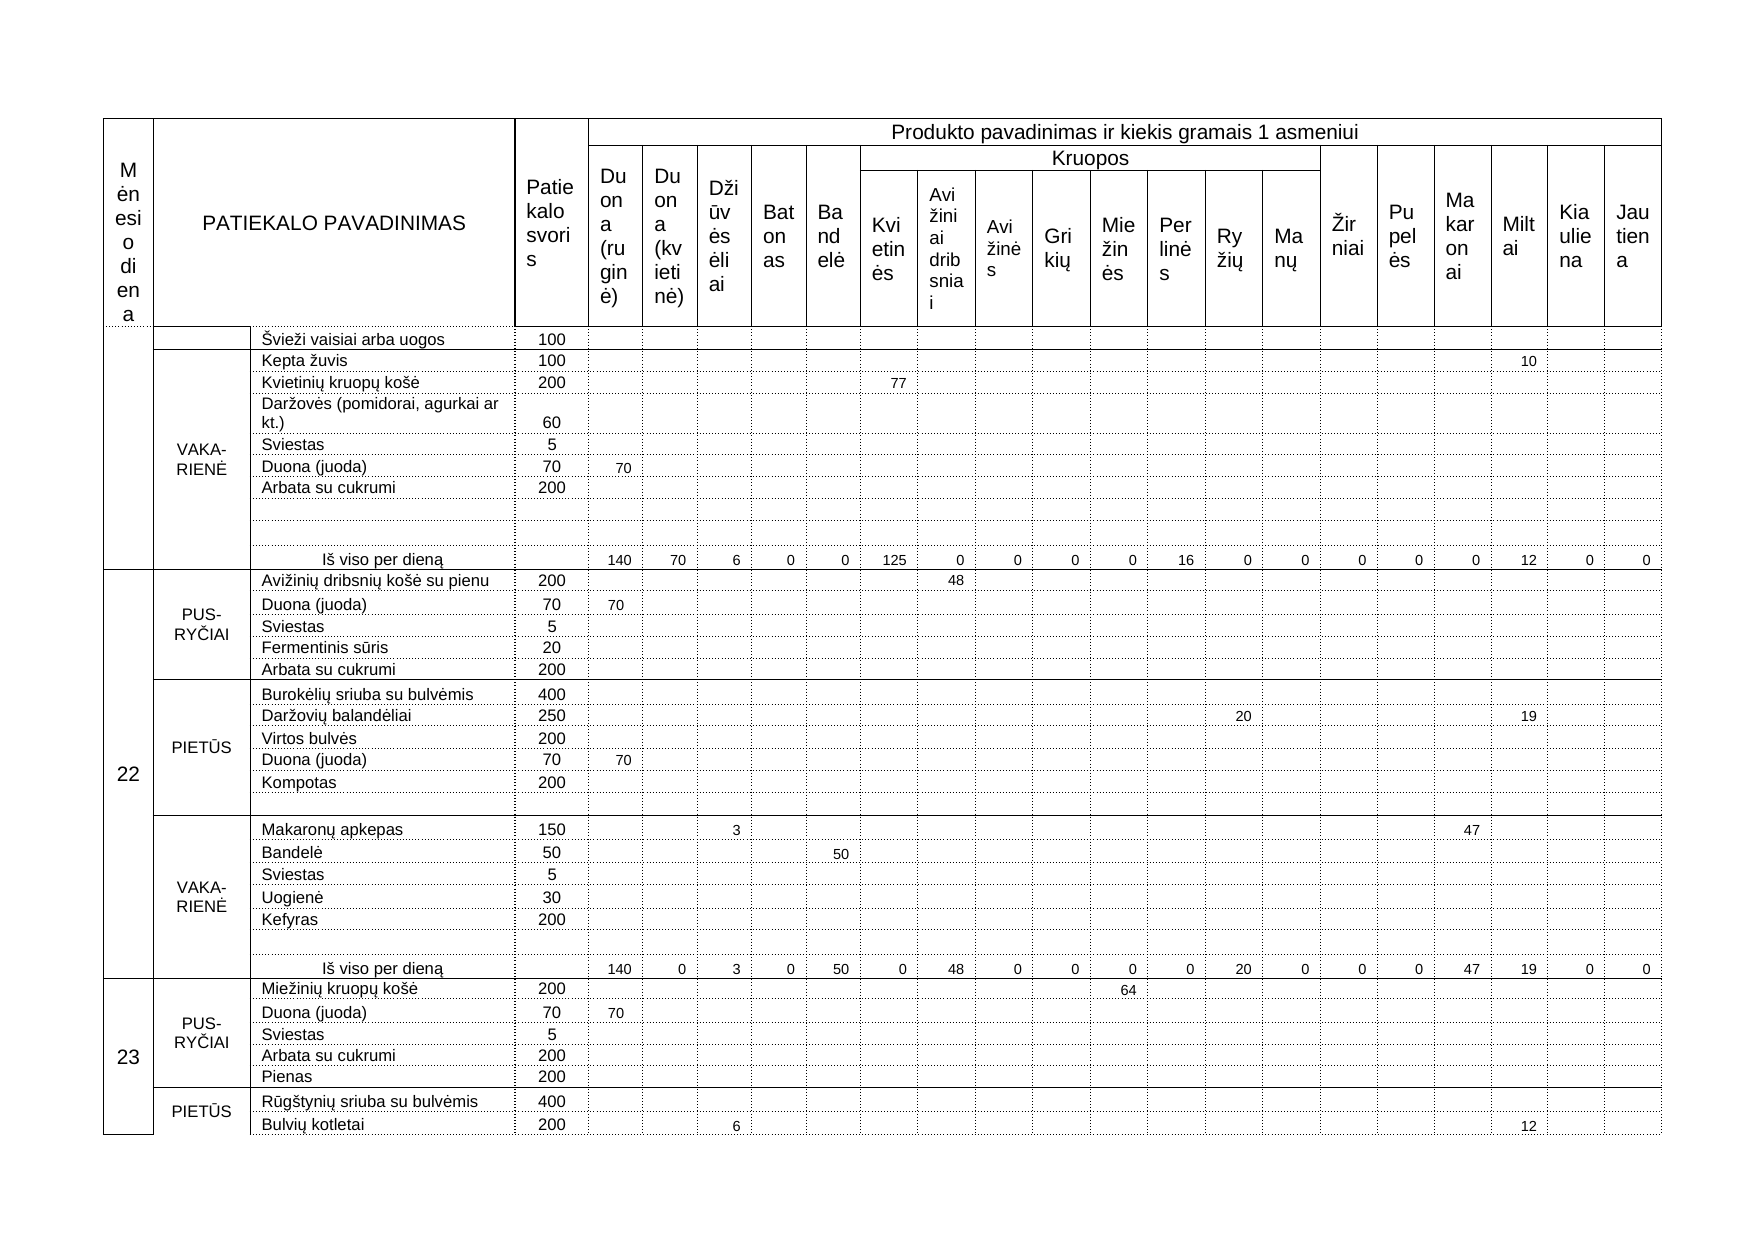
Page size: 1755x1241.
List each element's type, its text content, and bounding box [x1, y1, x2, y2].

table_cell [752, 393, 806, 432]
table_cell [918, 704, 975, 725]
table_cell [643, 1044, 697, 1065]
table_cell [1263, 680, 1320, 704]
table_cell [752, 350, 806, 371]
table_cell [860, 1044, 918, 1065]
table_cell [918, 839, 975, 862]
table_cell [860, 433, 918, 454]
table_cell Avižiniai dribsniai [918, 171, 975, 326]
table_cell [643, 1111, 697, 1134]
table_cell 20 [515, 636, 588, 657]
table_cell Iš viso per dieną [251, 545, 515, 568]
table_cell 0 [1377, 545, 1434, 568]
table_cell [1548, 590, 1605, 614]
table_cell [1548, 520, 1605, 545]
table_cell [1377, 725, 1434, 748]
table_cell [697, 929, 752, 954]
table_cell [1434, 498, 1491, 520]
table_cell [1548, 498, 1605, 520]
table_cell [806, 998, 860, 1022]
table_cell [806, 748, 860, 770]
table_cell [1320, 792, 1377, 815]
table_cell [1605, 839, 1662, 862]
table_cell [1491, 792, 1548, 815]
table_cell [589, 884, 643, 907]
table_cell [1434, 658, 1491, 679]
table_cell [1377, 680, 1434, 704]
table_cell [752, 520, 806, 545]
table_cell [589, 816, 643, 839]
table_cell [1605, 570, 1662, 590]
table_cell [1205, 839, 1263, 862]
table_cell [1320, 1111, 1377, 1134]
table_cell [589, 350, 643, 371]
table_cell [975, 839, 1033, 862]
table_cell [1434, 1111, 1491, 1134]
table_cell [589, 792, 643, 815]
table_cell [643, 862, 697, 884]
table_cell [918, 725, 975, 748]
table_cell [975, 476, 1033, 498]
table_cell 0 [1605, 545, 1662, 568]
table_cell [1320, 327, 1377, 349]
table_cell [1434, 725, 1491, 748]
table_cell [918, 350, 975, 371]
table_cell Makaronai [1435, 146, 1491, 326]
table_cell [860, 862, 918, 884]
table_cell [1377, 1022, 1434, 1043]
table_cell Daržovės (pomidorai, agurkai ar kt.) [251, 393, 515, 432]
table_cell 0 [643, 954, 697, 978]
table_cell [1033, 371, 1090, 393]
table_cell [1263, 1022, 1320, 1043]
table_cell [1205, 792, 1263, 815]
table_cell [697, 520, 752, 545]
table_cell [860, 498, 918, 520]
table_cell Pupelės [1378, 146, 1434, 326]
table_cell [860, 816, 918, 839]
table_cell [515, 498, 588, 520]
table_cell [697, 792, 752, 815]
table_cell 48 [918, 570, 975, 590]
table_cell 0 [752, 545, 806, 568]
table_cell 50 [515, 839, 588, 862]
table_cell [1491, 636, 1548, 657]
table_header Produkto pavadinimas ir kiekis gramais 1 asmeniui [589, 119, 1661, 145]
table_cell [1148, 520, 1205, 545]
table_cell [1263, 590, 1320, 614]
table_cell [251, 498, 515, 520]
table_cell [1205, 1022, 1263, 1043]
table_cell [975, 770, 1033, 792]
table_cell [1605, 1111, 1662, 1134]
table_cell [1377, 433, 1434, 454]
table_cell [251, 929, 515, 954]
table_cell [1320, 1044, 1377, 1065]
table_cell [1205, 1044, 1263, 1065]
table_cell 12 [1491, 545, 1548, 568]
table_cell [806, 770, 860, 792]
table_cell [918, 884, 975, 907]
table_cell [860, 1088, 918, 1111]
table_cell [806, 350, 860, 371]
table_cell Sviestas [251, 862, 515, 884]
table_cell 47 [1434, 954, 1491, 978]
table_cell [1605, 862, 1662, 884]
table_cell [589, 1088, 643, 1111]
table_cell [515, 520, 588, 545]
table_cell [697, 433, 752, 454]
table_cell 0 [1320, 954, 1377, 978]
table_cell Duona (juoda) [251, 748, 515, 770]
table_cell Avižinių dribsnių košė su pienu [251, 570, 515, 590]
table_cell [1090, 1088, 1148, 1111]
table_cell [643, 1022, 697, 1043]
table_cell [1434, 350, 1491, 371]
table_cell [752, 998, 806, 1022]
table_cell [1148, 748, 1205, 770]
table_cell 0 [1263, 545, 1320, 568]
table_cell 0 [1548, 545, 1605, 568]
table_cell VAKA- RIENĖ [154, 350, 250, 568]
table_cell [589, 839, 643, 862]
table_cell [1377, 636, 1434, 657]
table_cell [1148, 908, 1205, 929]
table_cell 200 [515, 725, 588, 748]
table_cell 200 [515, 371, 588, 393]
table_cell [697, 476, 752, 498]
table_cell [975, 570, 1033, 590]
table_cell [860, 590, 918, 614]
table_cell Arbata su cukrumi [251, 1044, 515, 1065]
table_cell [589, 704, 643, 725]
table_cell [1033, 998, 1090, 1022]
table_cell [1033, 908, 1090, 929]
table_cell [1033, 570, 1090, 590]
table_cell 0 [806, 545, 860, 568]
table_cell [918, 1022, 975, 1043]
table_cell [806, 520, 860, 545]
table_cell 16 [1148, 545, 1205, 568]
table_cell Jautiena [1605, 146, 1661, 326]
table_cell 0 [1205, 545, 1263, 568]
table_cell [697, 350, 752, 371]
table_cell [975, 520, 1033, 545]
table_cell Duona (juoda) [251, 998, 515, 1022]
table_cell 150 [515, 816, 588, 839]
table_cell [975, 680, 1033, 704]
table_cell [975, 454, 1033, 476]
table_cell [918, 998, 975, 1022]
table_cell [860, 1111, 918, 1134]
table_cell [697, 570, 752, 590]
table_cell [589, 433, 643, 454]
table_cell [643, 1088, 697, 1111]
table_cell [515, 792, 588, 815]
table_cell Pienas [251, 1065, 515, 1087]
table_cell [1033, 1088, 1090, 1111]
table_cell 50 [806, 954, 860, 978]
table_cell Virtos bulvės [251, 725, 515, 748]
table_cell [589, 476, 643, 498]
table_cell [1263, 350, 1320, 371]
table_cell [975, 816, 1033, 839]
table_cell [1033, 929, 1090, 954]
table_cell [1263, 884, 1320, 907]
table_cell [1033, 590, 1090, 614]
table_cell [1434, 1044, 1491, 1065]
table_cell [1263, 1088, 1320, 1111]
table_cell [1033, 520, 1090, 545]
table_cell [975, 979, 1033, 998]
table_cell [752, 1088, 806, 1111]
table_cell [1205, 498, 1263, 520]
table_cell [806, 433, 860, 454]
table_cell [589, 1044, 643, 1065]
table_cell 200 [515, 770, 588, 792]
table_cell [975, 1111, 1033, 1134]
table_cell [806, 792, 860, 815]
table_cell 0 [975, 954, 1033, 978]
table_cell [752, 748, 806, 770]
table_cell [589, 393, 643, 432]
table_cell 0 [918, 545, 975, 568]
table_cell [1548, 570, 1605, 590]
table_cell [1434, 1088, 1491, 1111]
table_cell [1320, 590, 1377, 614]
table_cell [697, 908, 752, 929]
table_cell 77 [860, 371, 918, 393]
table_cell [1263, 1111, 1320, 1134]
table_cell [1605, 476, 1662, 498]
table_cell [1434, 704, 1491, 725]
table_cell [1377, 998, 1434, 1022]
table_cell [918, 393, 975, 432]
table_cell [1320, 1065, 1377, 1087]
table_cell [1148, 636, 1205, 657]
table_cell [918, 1044, 975, 1065]
table_cell [1148, 929, 1205, 954]
table_cell Švieži vaisiai arba uogos [251, 326, 515, 349]
table_cell Avižinės [976, 171, 1032, 326]
table_cell [752, 476, 806, 498]
table_cell [1548, 327, 1605, 349]
table_cell [806, 327, 860, 349]
table_cell [1548, 770, 1605, 792]
table_cell [975, 998, 1033, 1022]
table_cell 22 [104, 570, 153, 978]
table_cell [1205, 680, 1263, 704]
table_cell [1548, 998, 1605, 1022]
table_cell [860, 929, 918, 954]
table_cell [860, 658, 918, 679]
table_cell [860, 1022, 918, 1043]
table_cell [1491, 590, 1548, 614]
table_cell [1548, 884, 1605, 907]
table_cell [154, 327, 250, 349]
table_cell 125 [860, 545, 918, 568]
table_cell [1377, 929, 1434, 954]
table_cell 47 [1434, 816, 1491, 839]
table_cell [1263, 792, 1320, 815]
table_cell [806, 725, 860, 748]
table_cell [860, 725, 918, 748]
table_cell PIETŪS [154, 680, 250, 815]
table_cell [975, 908, 1033, 929]
table_cell [1491, 839, 1548, 862]
table_cell [1205, 929, 1263, 954]
table_cell [1090, 998, 1148, 1022]
table_cell [1605, 929, 1662, 954]
table_cell [1491, 908, 1548, 929]
table_cell [1148, 725, 1205, 748]
table_cell [918, 454, 975, 476]
table_cell [1548, 1022, 1605, 1043]
table_cell [1320, 371, 1377, 393]
table_cell [1377, 476, 1434, 498]
table_cell [752, 1111, 806, 1134]
table_cell [752, 498, 806, 520]
table_cell [1205, 476, 1263, 498]
table_cell [589, 520, 643, 545]
table_cell 64 [1090, 979, 1148, 998]
table_cell 200 [515, 476, 588, 498]
table_cell [1434, 327, 1491, 349]
table_cell [806, 704, 860, 725]
table_cell [697, 704, 752, 725]
table_cell [860, 350, 918, 371]
table_cell [643, 748, 697, 770]
table_cell [1033, 725, 1090, 748]
table_cell [860, 476, 918, 498]
table_cell [1033, 498, 1090, 520]
table_cell Miežinių kruopų košė [251, 979, 515, 998]
table_cell [697, 1044, 752, 1065]
table_cell [1377, 350, 1434, 371]
table_cell [860, 570, 918, 590]
table_cell [589, 636, 643, 657]
table_cell [1434, 476, 1491, 498]
table_cell [860, 393, 918, 432]
table_cell 70 [515, 748, 588, 770]
table_cell [1033, 393, 1090, 432]
table_cell 200 [515, 570, 588, 590]
table_cell [1263, 979, 1320, 998]
table_cell [1605, 704, 1662, 725]
table_cell [1377, 570, 1434, 590]
table_cell [1491, 371, 1548, 393]
table_cell [1548, 454, 1605, 476]
table_cell [589, 498, 643, 520]
table_cell [1377, 792, 1434, 815]
table_cell [697, 979, 752, 998]
table_cell [1377, 520, 1434, 545]
table_cell [643, 979, 697, 998]
table_cell [1605, 371, 1662, 393]
table_cell [1377, 748, 1434, 770]
table_cell [1263, 1044, 1320, 1065]
table_cell 100 [515, 327, 588, 349]
table_cell [1033, 636, 1090, 657]
table_cell [1090, 704, 1148, 725]
table_cell [1090, 614, 1148, 636]
table_cell [860, 908, 918, 929]
table_cell [1263, 998, 1320, 1022]
table_cell [860, 792, 918, 815]
table_cell [1033, 454, 1090, 476]
table_cell Arbata su cukrumi [251, 476, 515, 498]
table_cell [1320, 908, 1377, 929]
table_cell [1263, 748, 1320, 770]
table_cell [1320, 350, 1377, 371]
table_cell [1090, 570, 1148, 590]
table_cell [1491, 680, 1548, 704]
table_cell 50 [806, 839, 860, 862]
table_cell [1205, 570, 1263, 590]
table_cell [589, 929, 643, 954]
table_cell [1148, 1044, 1205, 1065]
table_cell [1548, 725, 1605, 748]
table_cell [1205, 1088, 1263, 1111]
table_cell [1548, 371, 1605, 393]
table_cell [1320, 884, 1377, 907]
table_cell [1605, 1022, 1662, 1043]
table_cell [860, 327, 918, 349]
table_cell [1148, 614, 1205, 636]
table_cell [697, 884, 752, 907]
table_cell [1491, 570, 1548, 590]
table_cell [1033, 979, 1090, 998]
table_cell 60 [515, 393, 588, 432]
table_cell 0 [1434, 545, 1491, 568]
table_cell 140 [589, 545, 643, 568]
table_cell [975, 327, 1033, 349]
table_cell [1491, 614, 1548, 636]
table_cell [1263, 658, 1320, 679]
table_cell Makaronų apkepas [251, 816, 515, 839]
table_cell [860, 979, 918, 998]
table_cell [1263, 636, 1320, 657]
table_cell [1491, 884, 1548, 907]
table_cell 0 [1148, 954, 1205, 978]
table_cell [860, 680, 918, 704]
table_cell [697, 998, 752, 1022]
table_cell [806, 908, 860, 929]
table_cell [697, 1065, 752, 1087]
table_cell 19 [1491, 954, 1548, 978]
table_cell [1434, 839, 1491, 862]
table_cell [1263, 816, 1320, 839]
table_cell [752, 636, 806, 657]
table_cell [1548, 862, 1605, 884]
table_cell [1377, 770, 1434, 792]
table_cell [1205, 371, 1263, 393]
table_cell [697, 748, 752, 770]
table_cell [643, 433, 697, 454]
table_cell Rūgštynių sriuba su bulvėmis [251, 1088, 515, 1111]
table_cell [697, 393, 752, 432]
table_cell 0 [752, 954, 806, 978]
table_cell [1263, 520, 1320, 545]
table_cell [1548, 636, 1605, 657]
table_cell [643, 498, 697, 520]
table_cell [752, 792, 806, 815]
table_cell [1320, 498, 1377, 520]
table_cell [1605, 816, 1662, 839]
table_cell Kvietinės [861, 171, 917, 326]
table_cell 200 [515, 1044, 588, 1065]
table_cell [1205, 998, 1263, 1022]
table_cell [1605, 1065, 1662, 1087]
table_cell [752, 979, 806, 998]
table_cell 200 [515, 1111, 588, 1134]
table_cell [643, 476, 697, 498]
table_cell [1605, 590, 1662, 614]
table_cell [918, 658, 975, 679]
table_cell Iš viso per dieną [251, 954, 515, 978]
table_cell [1434, 636, 1491, 657]
table_cell [1548, 393, 1605, 432]
table_cell [975, 350, 1033, 371]
table_cell [589, 1022, 643, 1043]
table_cell [697, 658, 752, 679]
table_cell [1148, 816, 1205, 839]
table_cell 23 [104, 979, 153, 1134]
table_cell [975, 393, 1033, 432]
table_cell [1491, 979, 1548, 998]
table_cell [918, 770, 975, 792]
table_cell [1263, 725, 1320, 748]
table_cell [1263, 614, 1320, 636]
table_cell [1148, 839, 1205, 862]
table_cell [1205, 908, 1263, 929]
table_cell [1434, 1022, 1491, 1043]
table_cell [1320, 433, 1377, 454]
table_cell [806, 371, 860, 393]
table_cell [1205, 748, 1263, 770]
table_cell [1148, 1088, 1205, 1111]
table_cell [1377, 704, 1434, 725]
table_cell 140 [589, 954, 643, 978]
table_cell [1320, 839, 1377, 862]
table_cell [1263, 498, 1320, 520]
table_cell [643, 1065, 697, 1087]
table_cell [1205, 454, 1263, 476]
table_cell [1605, 748, 1662, 770]
table_cell [1148, 327, 1205, 349]
table_cell [1148, 393, 1205, 432]
table_cell [697, 614, 752, 636]
table_cell [1434, 1065, 1491, 1087]
table_cell 6 [697, 1111, 752, 1134]
table_cell Duona (juoda) [251, 454, 515, 476]
table_cell 12 [1491, 1111, 1548, 1134]
table_cell Fermentinis sūris [251, 636, 515, 657]
table_cell [1033, 704, 1090, 725]
table_cell [1205, 327, 1263, 349]
table_cell [1148, 884, 1205, 907]
table_cell [643, 371, 697, 393]
table_cell [1548, 748, 1605, 770]
table_cell [1491, 1044, 1548, 1065]
table_cell [1605, 498, 1662, 520]
table_cell [1033, 433, 1090, 454]
table_cell Kruopos [861, 146, 1320, 170]
table_cell [860, 520, 918, 545]
table_cell 70 [643, 545, 697, 568]
table_cell [643, 839, 697, 862]
table_cell [643, 725, 697, 748]
table_cell [697, 454, 752, 476]
table_cell [918, 327, 975, 349]
table_cell [860, 884, 918, 907]
table_cell [860, 998, 918, 1022]
table_cell [589, 979, 643, 998]
table_cell [1033, 884, 1090, 907]
table_cell [752, 1022, 806, 1043]
table_cell [918, 862, 975, 884]
table_cell [515, 545, 588, 568]
table_cell [1548, 908, 1605, 929]
table_cell [1605, 792, 1662, 815]
table_cell [860, 454, 918, 476]
table_cell Kefyras [251, 908, 515, 929]
table_cell Duona (ruginė) [589, 146, 642, 326]
table_cell [1090, 1044, 1148, 1065]
table_cell 0 [1033, 954, 1090, 978]
table_cell [1033, 770, 1090, 792]
table_cell [1377, 590, 1434, 614]
table_cell [752, 704, 806, 725]
table_cell [1205, 1065, 1263, 1087]
table_cell [752, 658, 806, 679]
table_cell [697, 839, 752, 862]
table_cell 70 [589, 748, 643, 770]
table_cell [1090, 725, 1148, 748]
table_cell 70 [589, 454, 643, 476]
table_cell [752, 680, 806, 704]
table_cell 200 [515, 908, 588, 929]
table_cell [1377, 658, 1434, 679]
table_cell [975, 792, 1033, 815]
table_cell [975, 862, 1033, 884]
table_cell [1377, 979, 1434, 998]
table_cell [643, 908, 697, 929]
table_cell [1033, 839, 1090, 862]
table_cell [697, 371, 752, 393]
table_cell Arbata su cukrumi [251, 658, 515, 679]
table_cell [806, 680, 860, 704]
table_cell [589, 1111, 643, 1134]
table_cell Bulvių kotletai [251, 1111, 515, 1134]
table_cell 3 [697, 954, 752, 978]
table_cell [1320, 614, 1377, 636]
table_cell [1491, 454, 1548, 476]
table_cell [1263, 929, 1320, 954]
table_cell Ryžių [1206, 171, 1262, 326]
table_cell [104, 326, 153, 568]
table_cell [1434, 614, 1491, 636]
table_cell [975, 884, 1033, 907]
table_cell 400 [515, 1088, 588, 1111]
table_cell 0 [1033, 545, 1090, 568]
table_cell [1148, 979, 1205, 998]
table_cell [860, 636, 918, 657]
table_cell [1320, 476, 1377, 498]
table_cell [1377, 1111, 1434, 1134]
table_cell 3 [697, 816, 752, 839]
table_cell [1033, 1022, 1090, 1043]
table_cell [1548, 816, 1605, 839]
table_cell [806, 862, 860, 884]
table_cell 70 [515, 590, 588, 614]
table_cell Batonas [752, 146, 806, 326]
table_cell [1491, 725, 1548, 748]
table_cell [1320, 658, 1377, 679]
table_cell [1377, 1088, 1434, 1111]
table_cell [1434, 979, 1491, 998]
table_cell [860, 839, 918, 862]
table_cell [806, 636, 860, 657]
table_cell [1205, 979, 1263, 998]
table_cell [1605, 327, 1662, 349]
table_cell [697, 770, 752, 792]
table_cell [918, 433, 975, 454]
table_cell [1205, 393, 1263, 432]
table_cell [918, 792, 975, 815]
table_cell 48 [918, 954, 975, 978]
table_cell 19 [1491, 704, 1548, 725]
table_cell Uogienė [251, 884, 515, 907]
table_cell [1148, 476, 1205, 498]
table_cell Sviestas [251, 1022, 515, 1043]
table_cell [1148, 350, 1205, 371]
table_cell [1320, 748, 1377, 770]
table_cell Sviestas [251, 614, 515, 636]
table_cell [1377, 908, 1434, 929]
table_cell [1548, 704, 1605, 725]
table_cell [1434, 680, 1491, 704]
table_cell [1033, 350, 1090, 371]
table_cell [1033, 658, 1090, 679]
table_cell [1491, 1022, 1548, 1043]
table_cell [806, 1022, 860, 1043]
table_cell [697, 590, 752, 614]
table_cell [806, 590, 860, 614]
table_cell [1491, 476, 1548, 498]
table_cell [697, 862, 752, 884]
table_cell [806, 1088, 860, 1111]
table_cell [1263, 327, 1320, 349]
table_cell [1491, 520, 1548, 545]
table_cell [1090, 498, 1148, 520]
table_cell PUS- RYČIAI [154, 570, 250, 679]
table_cell [589, 1065, 643, 1087]
table_cell [697, 327, 752, 349]
table_cell Kepta žuvis [251, 350, 515, 371]
table_cell 200 [515, 658, 588, 679]
table_cell [1148, 433, 1205, 454]
table_cell [752, 371, 806, 393]
table_cell [918, 371, 975, 393]
table_cell [589, 725, 643, 748]
table_cell [1090, 792, 1148, 815]
table_cell [1263, 371, 1320, 393]
table_cell Kompotas [251, 770, 515, 792]
table_cell [1605, 614, 1662, 636]
table_cell [918, 1065, 975, 1087]
table_cell [643, 770, 697, 792]
table_cell [1548, 1088, 1605, 1111]
table_cell [697, 498, 752, 520]
table_cell [1320, 570, 1377, 590]
table_cell Duona (kvietinė) [643, 146, 697, 326]
table_cell [643, 636, 697, 657]
table_cell [589, 614, 643, 636]
table_cell [1548, 792, 1605, 815]
table_cell [697, 680, 752, 704]
table_cell 0 [1605, 954, 1662, 978]
table_cell [697, 1022, 752, 1043]
table_cell [975, 725, 1033, 748]
table_cell [1320, 393, 1377, 432]
table_cell [918, 929, 975, 954]
table_cell [1605, 520, 1662, 545]
table_cell [918, 636, 975, 657]
table_cell [1377, 498, 1434, 520]
table_cell [806, 816, 860, 839]
table_cell [1148, 570, 1205, 590]
table_cell [643, 884, 697, 907]
table_cell [752, 816, 806, 839]
table_cell Žirniai [1321, 146, 1377, 326]
table_cell [752, 327, 806, 349]
table_cell [1090, 770, 1148, 792]
table_cell [1434, 884, 1491, 907]
table_cell 30 [515, 884, 588, 907]
table_cell [589, 658, 643, 679]
table_cell 5 [515, 433, 588, 454]
table_cell Miežinės [1091, 171, 1147, 326]
table_cell [1205, 725, 1263, 748]
table_cell [1205, 658, 1263, 679]
table_cell [1148, 590, 1205, 614]
table_cell [975, 614, 1033, 636]
table_cell [1434, 570, 1491, 590]
table_cell [1605, 1044, 1662, 1065]
table_cell [643, 570, 697, 590]
table_cell 20 [1205, 954, 1263, 978]
table_cell [1548, 614, 1605, 636]
table_cell [1090, 393, 1148, 432]
table_cell [1491, 748, 1548, 770]
table_cell [806, 570, 860, 590]
table_cell [1090, 680, 1148, 704]
table_cell [1090, 816, 1148, 839]
table_cell [1605, 998, 1662, 1022]
table_cell [1320, 454, 1377, 476]
table_cell [643, 590, 697, 614]
table_cell [1605, 725, 1662, 748]
table_cell [1605, 979, 1662, 998]
table_cell [975, 433, 1033, 454]
table_cell [975, 1022, 1033, 1043]
table_cell [1090, 929, 1148, 954]
table_cell [918, 1088, 975, 1111]
table_cell [1263, 476, 1320, 498]
table_cell [1605, 433, 1662, 454]
table_cell [918, 979, 975, 998]
table_cell [1148, 1022, 1205, 1043]
table_cell [1263, 454, 1320, 476]
table_cell [1434, 792, 1491, 815]
table_cell [1491, 998, 1548, 1022]
table_cell [1548, 1044, 1605, 1065]
table_cell [918, 520, 975, 545]
table_cell [975, 590, 1033, 614]
table_cell [1605, 1088, 1662, 1111]
table_cell [860, 748, 918, 770]
table_cell [1090, 1065, 1148, 1087]
table_cell [1090, 636, 1148, 657]
table_cell [1263, 393, 1320, 432]
table_header Patiekalo svoris [516, 119, 588, 326]
table_cell [1033, 476, 1090, 498]
table_cell [1491, 658, 1548, 679]
table_cell [918, 680, 975, 704]
table_cell [1148, 371, 1205, 393]
table_cell [752, 908, 806, 929]
table_cell [1090, 520, 1148, 545]
table_cell [1090, 1111, 1148, 1134]
table_cell [918, 476, 975, 498]
table_cell [975, 498, 1033, 520]
table_cell [1205, 520, 1263, 545]
table_cell [975, 658, 1033, 679]
table_cell [1548, 658, 1605, 679]
table_header Mėnesio diena [104, 119, 153, 326]
table_cell [1263, 908, 1320, 929]
table_cell 200 [515, 979, 588, 998]
table_cell [1090, 884, 1148, 907]
table_cell [860, 1065, 918, 1087]
table_cell Kiauliena [1548, 146, 1604, 326]
table_cell [1320, 862, 1377, 884]
table_cell [1548, 1111, 1605, 1134]
table_cell 70 [515, 454, 588, 476]
table_cell [1491, 327, 1548, 349]
table_cell [643, 792, 697, 815]
table_cell [1434, 393, 1491, 432]
table_cell [1605, 908, 1662, 929]
table_cell [1434, 770, 1491, 792]
table_cell 0 [1263, 954, 1320, 978]
table_cell [1090, 862, 1148, 884]
table_cell [752, 929, 806, 954]
table_cell [1205, 636, 1263, 657]
table_cell 5 [515, 862, 588, 884]
table_cell PUS- RYČIAI [154, 979, 250, 1087]
table_cell [1605, 350, 1662, 371]
table_cell VAKA- RIENĖ [154, 816, 250, 978]
table_cell [975, 1044, 1033, 1065]
table_cell [1377, 839, 1434, 862]
table_cell [1491, 498, 1548, 520]
table_cell 400 [515, 680, 588, 704]
table_cell [1033, 614, 1090, 636]
table_cell [1090, 433, 1148, 454]
table_cell [1548, 929, 1605, 954]
table_cell [1263, 570, 1320, 590]
table_cell [643, 998, 697, 1022]
table_cell [1263, 704, 1320, 725]
table_cell Grikių [1033, 171, 1090, 326]
table_cell [1320, 929, 1377, 954]
table_cell [1491, 862, 1548, 884]
table_cell [697, 1088, 752, 1111]
table_cell [1148, 862, 1205, 884]
table_cell [1148, 680, 1205, 704]
table_cell 0 [1090, 545, 1148, 568]
table_cell [1090, 908, 1148, 929]
table_cell [752, 839, 806, 862]
table_cell [1033, 680, 1090, 704]
table_cell [1491, 816, 1548, 839]
table_cell Burokėlių sriuba su bulvėmis [251, 680, 515, 704]
table_cell [1434, 520, 1491, 545]
table_cell [752, 1044, 806, 1065]
table_cell [806, 1065, 860, 1087]
table_cell 70 [589, 998, 643, 1022]
table_cell [1205, 884, 1263, 907]
table_cell [752, 614, 806, 636]
table_cell [589, 908, 643, 929]
table_cell [1548, 476, 1605, 498]
table_cell [860, 770, 918, 792]
table_cell [752, 570, 806, 590]
table_cell [251, 520, 515, 545]
table_cell 0 [975, 545, 1033, 568]
table_cell [752, 1065, 806, 1087]
table_cell [1205, 862, 1263, 884]
table_cell [752, 770, 806, 792]
table_cell [1377, 454, 1434, 476]
table_cell [1377, 614, 1434, 636]
table_cell [1263, 862, 1320, 884]
table_cell [1033, 327, 1090, 349]
table_cell [1033, 1065, 1090, 1087]
table_cell [1434, 371, 1491, 393]
table_cell [589, 770, 643, 792]
table_cell [1148, 770, 1205, 792]
table_cell [697, 636, 752, 657]
table_cell [1263, 1065, 1320, 1087]
table_cell [1090, 371, 1148, 393]
table_cell [918, 498, 975, 520]
table_cell [1090, 1022, 1148, 1043]
table_cell [1320, 816, 1377, 839]
table_cell [1377, 884, 1434, 907]
table_cell [975, 1065, 1033, 1087]
table_cell 0 [1377, 954, 1434, 978]
table_cell [1605, 658, 1662, 679]
table_cell [975, 371, 1033, 393]
table_cell 100 [515, 350, 588, 371]
table_cell [1205, 433, 1263, 454]
table_cell [1605, 680, 1662, 704]
table_cell [1320, 636, 1377, 657]
table_cell [1491, 1065, 1548, 1087]
table_cell [1605, 393, 1662, 432]
table_cell [1548, 979, 1605, 998]
table_cell Miltai [1492, 146, 1547, 326]
table_cell [643, 680, 697, 704]
table_cell [1320, 1022, 1377, 1043]
table_cell [1605, 454, 1662, 476]
table_cell [1320, 979, 1377, 998]
table_cell 70 [589, 590, 643, 614]
table_cell [1491, 770, 1548, 792]
table_cell [1320, 998, 1377, 1022]
table_cell [1320, 704, 1377, 725]
table_cell [643, 393, 697, 432]
table_cell PIETŪS [154, 1088, 250, 1134]
table_cell [1377, 862, 1434, 884]
table_cell [1491, 1088, 1548, 1111]
table_cell [643, 816, 697, 839]
table_cell [515, 954, 588, 978]
table_cell [1033, 748, 1090, 770]
table_cell [1263, 433, 1320, 454]
table_cell [1090, 476, 1148, 498]
table_cell [1033, 1044, 1090, 1065]
table_cell [1263, 839, 1320, 862]
table_cell [697, 725, 752, 748]
table_cell 0 [1090, 954, 1148, 978]
table_cell [975, 636, 1033, 657]
table_cell [1320, 725, 1377, 748]
table_cell [643, 704, 697, 725]
table_cell [1548, 350, 1605, 371]
table_cell [918, 1111, 975, 1134]
table_cell [1434, 454, 1491, 476]
table_cell 200 [515, 1065, 588, 1087]
table_cell [806, 929, 860, 954]
table_cell [918, 748, 975, 770]
table_cell [1205, 770, 1263, 792]
table_cell [752, 433, 806, 454]
table_cell [1205, 350, 1263, 371]
table_cell Kvietinių kruopų košė [251, 371, 515, 393]
table_cell [1605, 636, 1662, 657]
table_cell [1491, 433, 1548, 454]
table_cell [1033, 816, 1090, 839]
table_cell [1033, 862, 1090, 884]
table_cell [643, 454, 697, 476]
table_cell [1434, 908, 1491, 929]
table_cell 250 [515, 704, 588, 725]
table_cell [1090, 658, 1148, 679]
table_cell [918, 816, 975, 839]
table_cell [1148, 498, 1205, 520]
table_cell [860, 704, 918, 725]
table_cell [1148, 704, 1205, 725]
table_cell Daržovių balandėliai [251, 704, 515, 725]
table_cell Bandelė [807, 146, 860, 326]
table_cell [806, 614, 860, 636]
table_cell Sviestas [251, 433, 515, 454]
table_cell [1548, 433, 1605, 454]
table_cell [1434, 748, 1491, 770]
table_cell Džiūvėsėliai [698, 146, 751, 326]
table_cell [806, 658, 860, 679]
table_cell 5 [515, 614, 588, 636]
table_cell [752, 862, 806, 884]
table_cell [1205, 816, 1263, 839]
table_cell [1090, 748, 1148, 770]
table_cell [975, 704, 1033, 725]
table_cell [1434, 929, 1491, 954]
table_cell 0 [1548, 954, 1605, 978]
table_cell [1090, 454, 1148, 476]
table_cell [1377, 371, 1434, 393]
table_cell [806, 1111, 860, 1134]
table_cell [643, 614, 697, 636]
table_cell [1320, 680, 1377, 704]
table_cell [1090, 590, 1148, 614]
table_cell [1320, 770, 1377, 792]
table_cell [806, 884, 860, 907]
table_cell [1148, 1065, 1205, 1087]
table_cell [975, 748, 1033, 770]
table_cell [1548, 1065, 1605, 1087]
table_cell [1320, 520, 1377, 545]
table_cell [1148, 454, 1205, 476]
table_cell Duona (juoda) [251, 590, 515, 614]
table_cell [806, 979, 860, 998]
table_cell [1434, 590, 1491, 614]
table_cell [1434, 862, 1491, 884]
table_cell [643, 929, 697, 954]
table_cell [589, 371, 643, 393]
table_cell [806, 1044, 860, 1065]
table_cell [1605, 884, 1662, 907]
table_cell [1148, 1111, 1205, 1134]
table_cell [1148, 658, 1205, 679]
table_cell Perlinės [1148, 171, 1205, 326]
table_cell [589, 327, 643, 349]
table_cell [1377, 816, 1434, 839]
table_cell [1205, 590, 1263, 614]
table_header PATIEKALO PAVADINIMAS [154, 119, 514, 326]
table_cell [1377, 1044, 1434, 1065]
table_cell Bandelė [251, 839, 515, 862]
table_cell [806, 454, 860, 476]
table_cell [860, 614, 918, 636]
table_cell [1377, 327, 1434, 349]
table_cell [806, 393, 860, 432]
table_cell 0 [1320, 545, 1377, 568]
table_cell [1377, 1065, 1434, 1087]
table_cell [918, 614, 975, 636]
table_cell [643, 658, 697, 679]
table_cell [1148, 792, 1205, 815]
table_cell [1605, 770, 1662, 792]
table_cell [1033, 792, 1090, 815]
table_cell [806, 476, 860, 498]
table_cell [1148, 998, 1205, 1022]
table_cell [589, 570, 643, 590]
table_cell [752, 590, 806, 614]
table_cell Manų [1263, 171, 1320, 326]
table_cell 20 [1205, 704, 1263, 725]
table_cell 0 [860, 954, 918, 978]
table_cell [1205, 614, 1263, 636]
table_cell [1548, 839, 1605, 862]
table_cell [975, 929, 1033, 954]
table_cell [1033, 1111, 1090, 1134]
table_cell [515, 929, 588, 954]
table_cell [589, 680, 643, 704]
table_cell [1434, 998, 1491, 1022]
table_cell 10 [1491, 350, 1548, 371]
table_cell [1377, 393, 1434, 432]
table_cell [1548, 680, 1605, 704]
table_cell [251, 792, 515, 815]
table_cell [1320, 1088, 1377, 1111]
table_cell [752, 725, 806, 748]
table_cell [975, 1088, 1033, 1111]
table_cell [1090, 327, 1148, 349]
table_cell [1205, 1111, 1263, 1134]
table_cell [1263, 770, 1320, 792]
table_cell [1090, 839, 1148, 862]
table_cell [643, 350, 697, 371]
table_cell 6 [697, 545, 752, 568]
table_cell [1491, 929, 1548, 954]
table_cell [918, 590, 975, 614]
table_cell [918, 908, 975, 929]
table_cell [643, 327, 697, 349]
table_cell [1434, 433, 1491, 454]
table_cell [806, 498, 860, 520]
table_cell [1090, 350, 1148, 371]
table_cell 5 [515, 1022, 588, 1043]
table_cell 70 [515, 998, 588, 1022]
table_cell [643, 520, 697, 545]
table_cell [589, 862, 643, 884]
table_cell [752, 884, 806, 907]
table_cell [1491, 393, 1548, 432]
table_cell [752, 454, 806, 476]
